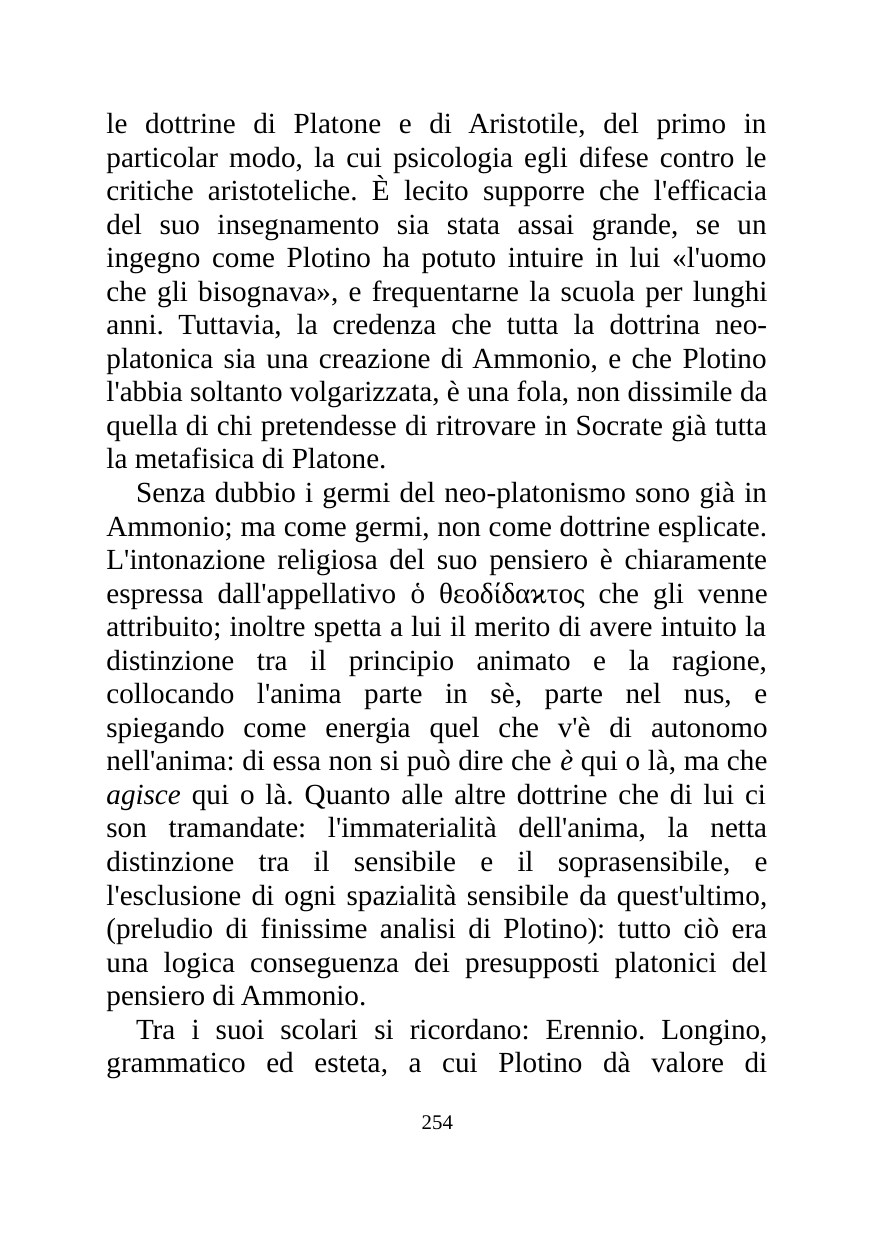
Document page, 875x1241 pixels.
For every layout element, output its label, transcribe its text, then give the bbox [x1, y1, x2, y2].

text le dottrine di Platone e di Aristotile, del primo in particolar modo, la cui psicologia egli difese contro le critiche aristoteliche. È lecito supporre che l'efficacia del suo insegnamento sia stata assai grande, se un ingegno come Plotino ha potuto intuire in lui «l'uomo che gli bisognava», e frequentarne la scuola per lunghi anni. Tuttavia, la credenza che tutta la dottrina neo-platonica sia una creazione di Ammonio, e che Plotino l'abbia soltanto volgarizzata, è una fola, non dissimile da quella di chi pretendesse di ritrovare in Socrate già tutta la metafisica di Platone. [106, 106, 768, 475]
text Tra i suoi scolari si ricordano: Erennio. Longino, grammatico ed esteta, a cui Plotino dà valore di [106, 1012, 768, 1079]
text Senza dubbio i germi del neo-platonismo sono già in Ammonio; ma come germi, non come dottrine esplicate. L'intonazione religiosa del suo pensiero è chiaramente espressa dall'appellativo ὁ θεοδίδαϰτος che gli venne attribuito; inoltre spetta a lui il merito di avere intuito la distinzione tra il principio animato e la ragione, collocando l'anima parte in sè, parte nel nus, e spiegando come energia quel che v'è di autonomo nell'anima: di essa non si può dire che è qui o là, ma che agisce qui o là. Quanto alle altre dottrine che di lui ci son tramandate: l'immaterialità dell'anima, la netta distinzione tra il sensibile e il soprasensibile, e l'esclusione di ogni spazialità sensibile da quest'ultimo, (preludio di finissime analisi di Plotino): tutto ciò era una logica conseguenza dei presupposti platonici del pensiero di Ammonio. [106, 475, 768, 1012]
